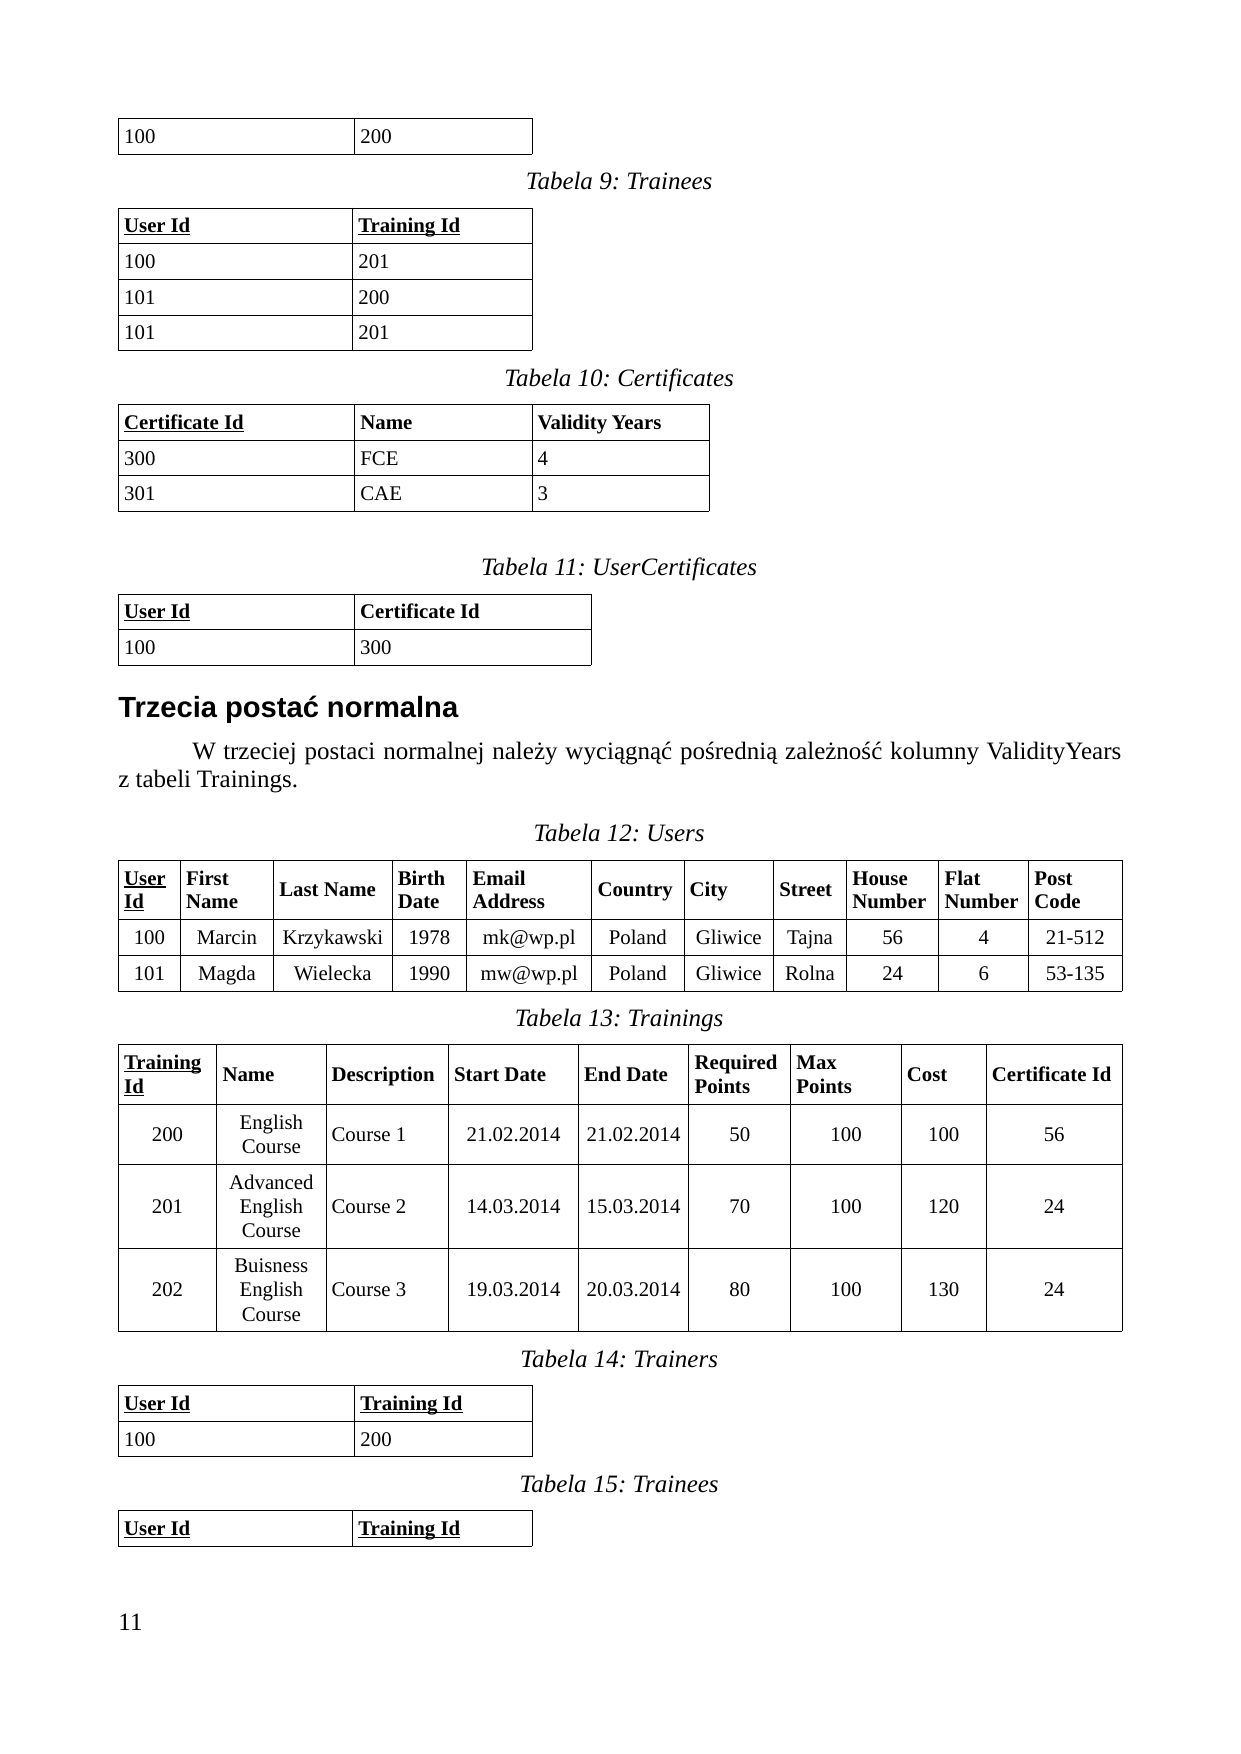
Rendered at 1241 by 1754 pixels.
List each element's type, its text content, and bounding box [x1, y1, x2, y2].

table_cell Advanced English Course [217, 1165, 326, 1247]
table_cell Poland [592, 920, 684, 955]
table_cell 301 [119, 476, 354, 511]
table_cell 1990 [393, 956, 466, 991]
table_cell 101 [119, 316, 352, 350]
table_cell 1978 [393, 920, 466, 955]
table_header User Id [119, 861, 180, 919]
table_cell 201 [353, 244, 532, 279]
table_cell 21-512 [1029, 920, 1122, 955]
table_header Description [327, 1045, 448, 1104]
table_header Certificate Id [987, 1045, 1122, 1104]
table_cell Gliwice [685, 956, 773, 991]
table_cell 4 [939, 920, 1028, 955]
table_header Birth Date [393, 861, 466, 919]
table_header House Number [847, 861, 938, 919]
table_cell 120 [902, 1165, 986, 1247]
table_cell 56 [847, 920, 938, 955]
table_header Email Address [467, 861, 591, 919]
table_cell 24 [987, 1249, 1122, 1331]
table_cell Buisness English Course [217, 1249, 326, 1331]
table_cell 24 [847, 956, 938, 991]
table_cell FCE [355, 441, 532, 475]
table_header User Id [119, 595, 354, 629]
table_cell 24 [987, 1165, 1122, 1247]
table_header Start Date [449, 1045, 578, 1104]
table_cell 130 [902, 1249, 986, 1331]
table_cell 300 [355, 630, 591, 665]
table_header User Id [119, 1511, 352, 1546]
table_header Street [774, 861, 846, 919]
table_header End Date [579, 1045, 688, 1104]
table_cell 3 [533, 476, 709, 511]
table_header Post Code [1029, 861, 1122, 919]
table_cell 201 [353, 316, 532, 350]
table_header Validity Years [533, 405, 709, 439]
table_header Last Name [274, 861, 392, 919]
table_cell mk@wp.pl [467, 920, 591, 955]
table_header Max Points [791, 1045, 901, 1104]
text Tabela 10: Certificates [118, 363, 1122, 391]
table_cell 14.03.2014 [449, 1165, 578, 1247]
table_cell 202 [119, 1249, 216, 1331]
table_cell CAE [355, 476, 532, 511]
table_cell 20.03.2014 [579, 1249, 688, 1331]
table_header Certificate Id [119, 405, 354, 439]
table_cell 100 [791, 1105, 901, 1164]
text Tabela 15: Trainees [118, 1469, 1122, 1498]
table_cell 100 [119, 920, 180, 955]
table_cell 50 [689, 1105, 790, 1164]
table_cell Course 2 [327, 1165, 448, 1247]
table_cell 56 [987, 1105, 1122, 1164]
table_cell Rolna [774, 956, 846, 991]
table_cell 100 [119, 1422, 354, 1456]
table_cell 53-135 [1029, 956, 1122, 991]
table_cell 300 [119, 441, 354, 475]
text Tabela 14: Trainers [118, 1344, 1122, 1373]
table_cell 101 [119, 280, 352, 314]
table_header Training Id [355, 1386, 532, 1421]
table_cell 200 [119, 1105, 216, 1164]
table_cell 100 [902, 1105, 986, 1164]
table_cell Poland [592, 956, 684, 991]
table_cell 21.02.2014 [449, 1105, 578, 1164]
table_cell 100 [791, 1249, 901, 1331]
table_cell mw@wp.pl [467, 956, 591, 991]
table_cell Gliwice [685, 920, 773, 955]
table_cell Course 1 [327, 1105, 448, 1164]
table_cell 200 [353, 280, 532, 314]
table_cell 100 [119, 630, 354, 665]
table_cell 201 [119, 1165, 216, 1247]
table_header Country [592, 861, 684, 919]
table_cell 100 [791, 1165, 901, 1247]
table_header City [685, 861, 773, 919]
table_cell 100 [119, 119, 354, 154]
table_header Certificate Id [355, 595, 591, 629]
table_cell 6 [939, 956, 1028, 991]
table_header Training Id [353, 209, 532, 243]
table_header User Id [119, 1386, 354, 1421]
table_cell 101 [119, 956, 180, 991]
table_cell Course 3 [327, 1249, 448, 1331]
table_cell 200 [355, 119, 532, 154]
table_header Training Id [353, 1511, 532, 1546]
table_cell 21.02.2014 [579, 1105, 688, 1164]
text Tabela 13: Trainings [118, 1003, 1122, 1032]
table_header Cost [902, 1045, 986, 1104]
table_header Name [355, 405, 532, 439]
table_header Name [217, 1045, 326, 1104]
table_cell 200 [355, 1422, 532, 1456]
table_cell 4 [533, 441, 709, 475]
table_header Required Points [689, 1045, 790, 1104]
table_cell 19.03.2014 [449, 1249, 578, 1331]
table_cell Krzykawski [274, 920, 392, 955]
text Tabela 11: UserCertificates [118, 552, 1122, 581]
table_cell 80 [689, 1249, 790, 1331]
table_cell 15.03.2014 [579, 1165, 688, 1247]
table_header User Id [119, 209, 352, 243]
table_cell Tajna [774, 920, 846, 955]
table_cell Magda [181, 956, 273, 991]
table_cell English Course [217, 1105, 326, 1164]
subtitle Trzecia postać normalna [118, 690, 1122, 723]
text W trzeciej postaci normalnej należy wyciągnąć pośrednią zależność kolumny ValidityYears z tabeli Trainings. [118, 736, 1122, 793]
table_header First Name [181, 861, 273, 919]
text Tabela 12: Users [118, 818, 1122, 847]
table_cell 70 [689, 1165, 790, 1247]
table_cell Wielecka [274, 956, 392, 991]
table_cell Marcin [181, 920, 273, 955]
text Tabela 9: Trainees [118, 166, 1122, 195]
table_cell 100 [119, 244, 352, 279]
table_header Flat Number [939, 861, 1028, 919]
table_header Training Id [119, 1045, 216, 1104]
